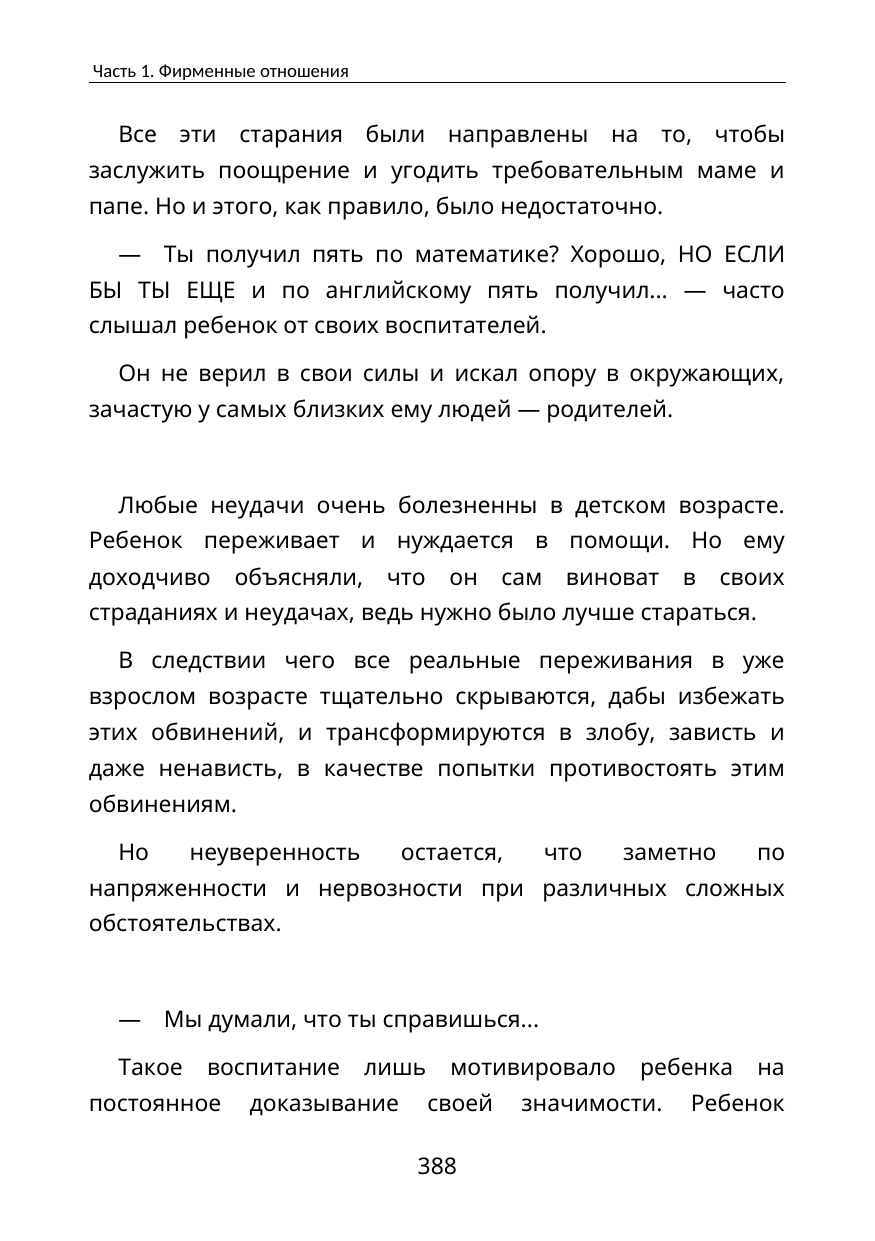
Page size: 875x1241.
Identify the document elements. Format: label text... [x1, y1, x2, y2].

text Но неуверенность остается, что заметно по напряженности и нервозности при различных сложных обстоятельствах. [88, 836, 786, 939]
text Он не верил в свои силы и искал опору в окружающих, зачастую у самых близких ему людей — родителей. [88, 357, 786, 424]
text Такое воспитание лишь мотивировало ребенка на постоянное доказывание своей значимости. Ребенок [88, 1051, 786, 1118]
text Любые неудачи очень болезненны в детском возрасте. Ребенок переживает и нуждается в помощи. Но ему доходчиво объясняли, что он сам виноват в своих страданиях и неудачах, ведь нужно было лучше стараться. [88, 488, 786, 628]
list Ты получил пять по математике? Хорошо, НО ЕСЛИ БЫ ТЫ ЕЩЕ и по английскому пять получил... — часто слышал ребенок от своих воспитателей. [88, 238, 786, 341]
list Мы думали, что ты справишься... [88, 1003, 786, 1034]
text В следствии чего все реальные переживания в уже взрослом возрасте тщательно скрываются, дабы избежать этих обвинений, и трансформируются в злобу, зависть и даже ненависть, в качестве попытки противостоять этим обвинениям. [88, 644, 786, 819]
text Все эти старания были направлены на то, чтобы заслужить поощрение и угодить требовательным маме и папе. Но и этого, как правило, было недостаточно. [88, 118, 786, 221]
